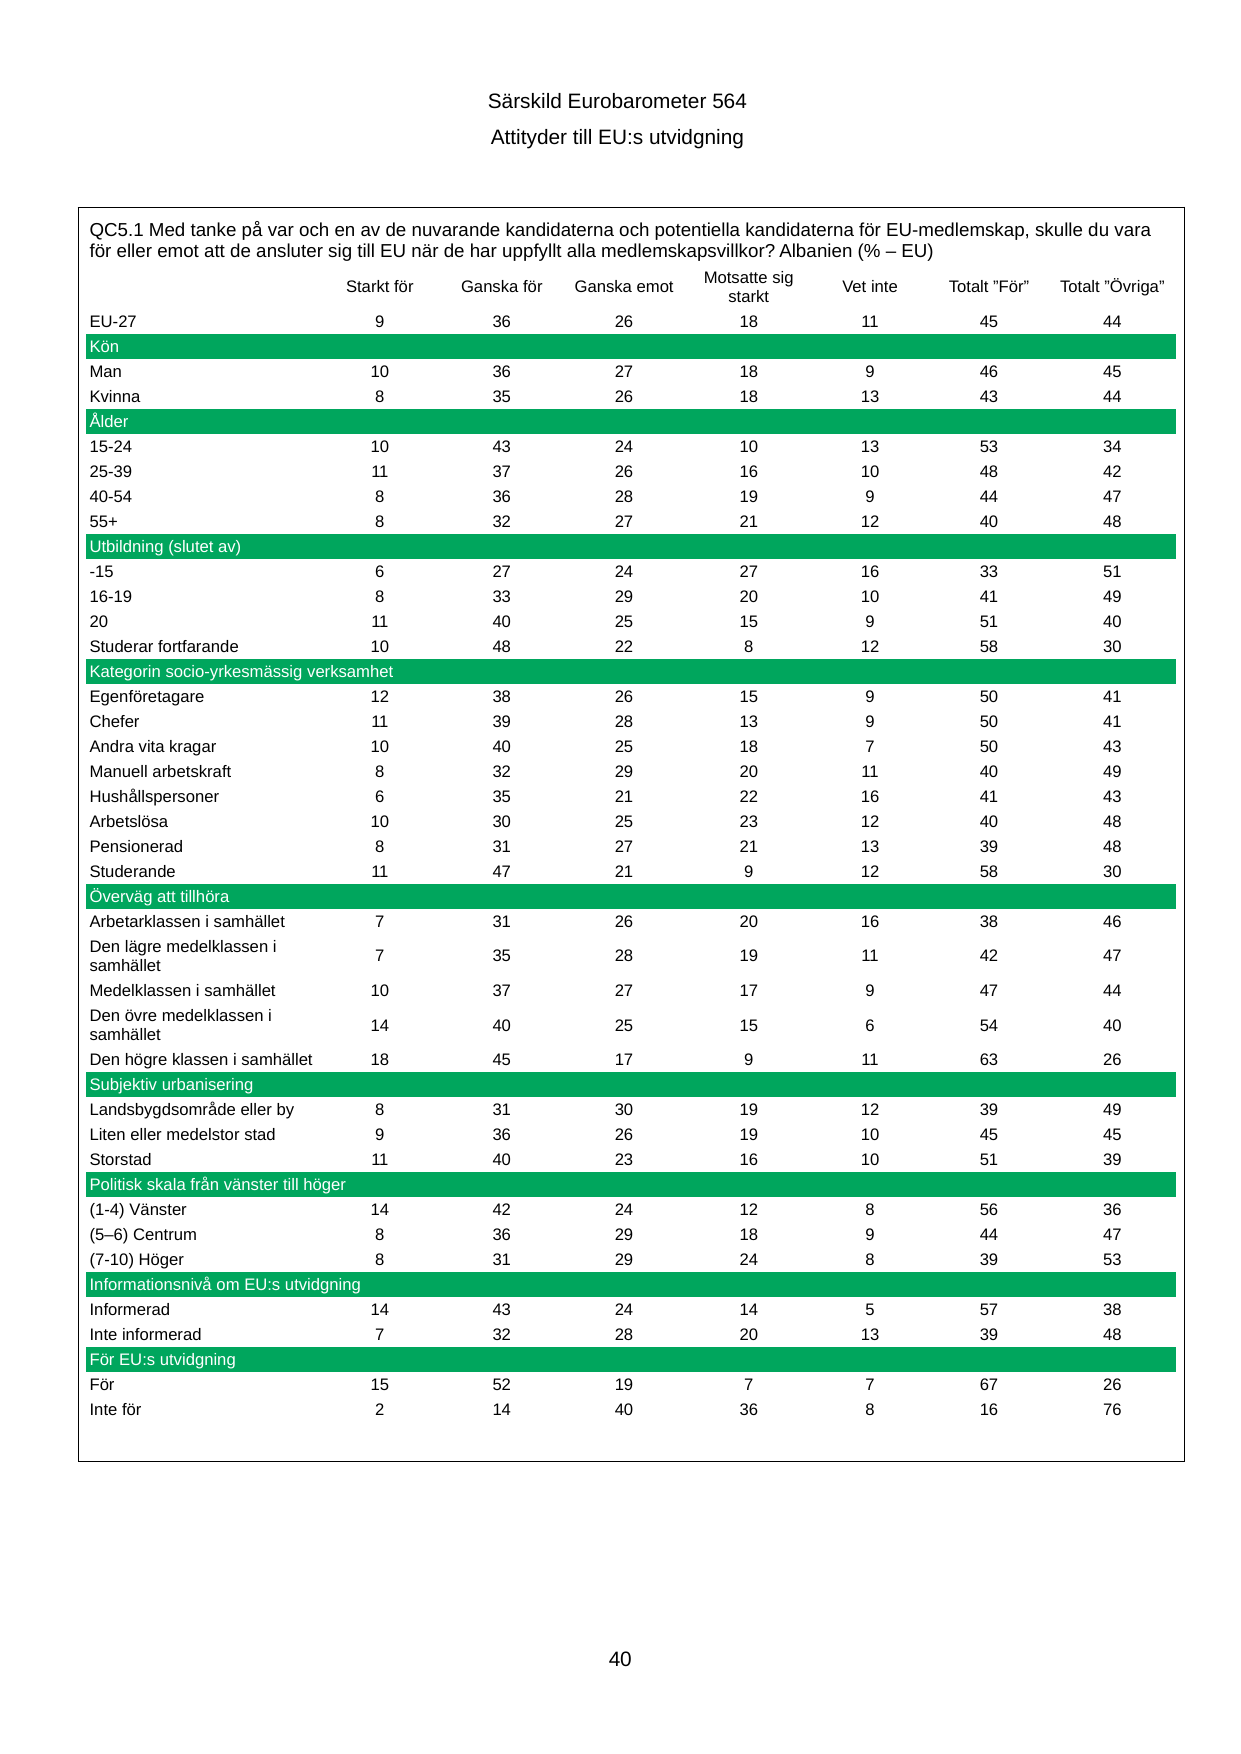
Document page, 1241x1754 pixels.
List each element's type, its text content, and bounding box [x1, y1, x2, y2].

table_cell 44 [1049, 978, 1176, 1003]
table_cell 8 [318, 384, 442, 409]
table_cell 29 [561, 759, 686, 784]
table_cell 47 [1049, 934, 1176, 978]
table_cell 10 [318, 978, 442, 1003]
table_cell 40 [442, 609, 561, 634]
table_cell 36 [1049, 1197, 1176, 1222]
table_cell 51 [929, 609, 1049, 634]
table_cell 41 [1049, 709, 1176, 734]
table_cell Politisk skala från vänster till höger [86, 1172, 1176, 1197]
table_cell 18 [318, 1047, 442, 1072]
table_cell 11 [318, 709, 442, 734]
table_cell 12 [811, 1097, 929, 1122]
table_cell 25 [561, 1003, 686, 1047]
table_cell Studerande [86, 859, 318, 884]
table_cell 9 [811, 359, 929, 384]
table_cell 19 [686, 934, 811, 978]
table_cell 52 [442, 1372, 561, 1397]
table_cell 30 [1049, 634, 1176, 659]
table_cell 6 [318, 559, 442, 584]
table_cell 19 [561, 1372, 686, 1397]
table_cell 76 [1049, 1397, 1176, 1422]
table_cell 24 [561, 559, 686, 584]
table_cell 43 [929, 384, 1049, 409]
table_cell 8 [318, 509, 442, 534]
table_cell 54 [929, 1003, 1049, 1047]
table_cell Överväg att tillhöra [86, 884, 1176, 909]
table_cell 16 [811, 784, 929, 809]
table_cell 27 [686, 559, 811, 584]
table_cell För EU:s utvidgning [86, 1347, 1176, 1372]
table_cell 15 [686, 609, 811, 634]
table_cell 40 [1049, 609, 1176, 634]
table_cell 11 [318, 859, 442, 884]
table_cell 44 [1049, 384, 1176, 409]
table_cell 7 [318, 934, 442, 978]
table_cell 24 [561, 434, 686, 459]
table_cell 30 [442, 809, 561, 834]
table_cell 19 [686, 1097, 811, 1122]
table_cell 12 [318, 684, 442, 709]
table_cell 2 [318, 1397, 442, 1422]
table_cell 8 [318, 484, 442, 509]
table_cell Studerar fortfarande [86, 634, 318, 659]
table_cell Inte informerad [86, 1322, 318, 1347]
table_cell 9 [811, 1222, 929, 1247]
table_cell 42 [929, 934, 1049, 978]
table_header QC5.1 Med tanke på var och en av de nuvarande kandidaterna och potentiella kandidaterna för EU-medlemskap, skulle du vara för eller emot att de ansluter sig till EU när de har uppfyllt alla medlemskapsvillkor? Albanien (% – EU) [86, 216, 1176, 264]
table_cell 36 [442, 309, 561, 334]
table_cell 11 [811, 309, 929, 334]
table_cell 18 [686, 734, 811, 759]
table_cell 10 [318, 634, 442, 659]
table_cell 36 [442, 1122, 561, 1147]
table_cell 40 [929, 759, 1049, 784]
table_cell 40 [442, 734, 561, 759]
table_cell 30 [1049, 859, 1176, 884]
table_cell 8 [318, 1222, 442, 1247]
table_cell 9 [811, 709, 929, 734]
table_cell Motsatte sig starkt [686, 265, 811, 309]
table_cell 28 [561, 709, 686, 734]
table_cell 25 [561, 809, 686, 834]
table_cell 26 [1049, 1372, 1176, 1397]
table_cell 41 [929, 784, 1049, 809]
table_cell 48 [1049, 809, 1176, 834]
table_cell 40 [1049, 1003, 1176, 1047]
table_cell 15 [686, 684, 811, 709]
table_cell Medelklassen i samhället [86, 978, 318, 1003]
table_cell 9 [811, 684, 929, 709]
table_cell 10 [318, 809, 442, 834]
table_cell 8 [318, 834, 442, 859]
table_cell 23 [686, 809, 811, 834]
table_cell 40 [929, 509, 1049, 534]
table_cell 26 [561, 909, 686, 934]
table_cell 48 [1049, 1322, 1176, 1347]
table_cell 45 [442, 1047, 561, 1072]
table_cell 50 [929, 734, 1049, 759]
table_cell 22 [686, 784, 811, 809]
table_cell 30 [561, 1097, 686, 1122]
table_cell 12 [811, 634, 929, 659]
table_cell 22 [561, 634, 686, 659]
table_cell 28 [561, 1322, 686, 1347]
table_cell 11 [318, 609, 442, 634]
table_cell 9 [811, 609, 929, 634]
table_cell 10 [811, 584, 929, 609]
table_cell 16-19 [86, 584, 318, 609]
table_cell 18 [686, 384, 811, 409]
table_cell 10 [686, 434, 811, 459]
table_cell 39 [929, 1322, 1049, 1347]
table_cell 26 [561, 459, 686, 484]
table_cell 28 [561, 484, 686, 509]
table_cell 31 [442, 909, 561, 934]
table_cell 23 [561, 1147, 686, 1172]
table_cell 42 [1049, 459, 1176, 484]
table_cell 25 [561, 609, 686, 634]
table_cell 14 [318, 1197, 442, 1222]
table_cell 32 [442, 509, 561, 534]
table_cell 40-54 [86, 484, 318, 509]
table_cell 11 [811, 1047, 929, 1072]
table_cell 40 [561, 1397, 686, 1422]
table_cell Arbetslösa [86, 809, 318, 834]
table_cell 45 [929, 309, 1049, 334]
table_cell 26 [561, 309, 686, 334]
table_cell (1-4) Vänster [86, 1197, 318, 1222]
table_cell Den högre klassen i samhället [86, 1047, 318, 1072]
table_cell 25 [561, 734, 686, 759]
table_cell Egenföretagare [86, 684, 318, 709]
table_cell 47 [929, 978, 1049, 1003]
table_cell 42 [442, 1197, 561, 1222]
table_cell 12 [811, 509, 929, 534]
table_cell 11 [811, 759, 929, 784]
table_cell 44 [1049, 309, 1176, 334]
table_cell 56 [929, 1197, 1049, 1222]
table_cell 39 [1049, 1147, 1176, 1172]
table_cell 19 [686, 484, 811, 509]
table_cell 43 [442, 434, 561, 459]
table_cell 45 [1049, 359, 1176, 384]
table_cell 21 [561, 784, 686, 809]
table_cell Kön [86, 334, 1176, 359]
table_cell 18 [686, 309, 811, 334]
table_cell 26 [561, 1122, 686, 1147]
table_cell Liten eller medelstor stad [86, 1122, 318, 1147]
table_cell 41 [929, 584, 1049, 609]
table_cell 27 [561, 359, 686, 384]
table_cell Subjektiv urbanisering [86, 1072, 1176, 1097]
table_cell 9 [686, 1047, 811, 1072]
table_cell 47 [1049, 484, 1176, 509]
table_cell 18 [686, 1222, 811, 1247]
table_cell 17 [686, 978, 811, 1003]
table_cell 14 [318, 1003, 442, 1047]
table_cell 16 [811, 559, 929, 584]
table_cell 67 [929, 1372, 1049, 1397]
table_cell 28 [561, 934, 686, 978]
table_cell Kategorin socio-yrkesmässig verksamhet [86, 659, 1176, 684]
table_cell 39 [929, 1097, 1049, 1122]
table_cell 8 [318, 1247, 442, 1272]
table_cell 50 [929, 709, 1049, 734]
table_cell Inte för [86, 1397, 318, 1422]
table_cell Den lägre medelklassen i samhället [86, 934, 318, 978]
table_cell 16 [929, 1397, 1049, 1422]
table_cell 43 [442, 1297, 561, 1322]
table_cell 43 [1049, 784, 1176, 809]
table_cell 27 [561, 509, 686, 534]
table_cell 51 [929, 1147, 1049, 1172]
table_cell 7 [318, 1322, 442, 1347]
table_cell 20 [686, 909, 811, 934]
table_cell 58 [929, 634, 1049, 659]
table_cell 49 [1049, 584, 1176, 609]
table_cell 20 [686, 1322, 811, 1347]
table_cell 49 [1049, 759, 1176, 784]
table_cell 7 [811, 1372, 929, 1397]
table_cell Totalt ”För” [929, 265, 1049, 309]
table_cell 12 [811, 809, 929, 834]
table_cell -15 [86, 559, 318, 584]
table_cell 27 [561, 978, 686, 1003]
table_cell 14 [442, 1397, 561, 1422]
table_cell 8 [686, 634, 811, 659]
table_cell 6 [318, 784, 442, 809]
table_cell 48 [1049, 509, 1176, 534]
table_cell 16 [686, 1147, 811, 1172]
table_cell Totalt ”Övriga” [1049, 265, 1176, 309]
table_cell 15-24 [86, 434, 318, 459]
table_cell Andra vita kragar [86, 734, 318, 759]
table_cell 12 [686, 1197, 811, 1222]
table_cell 19 [686, 1122, 811, 1147]
table_cell 10 [318, 434, 442, 459]
table_cell 10 [811, 459, 929, 484]
table_cell 11 [318, 1147, 442, 1172]
table_cell 31 [442, 834, 561, 859]
table_cell Storstad [86, 1147, 318, 1172]
table_cell 31 [442, 1097, 561, 1122]
table_cell 12 [811, 859, 929, 884]
table_cell 9 [318, 309, 442, 334]
table_cell 7 [811, 734, 929, 759]
table_cell Vet inte [811, 265, 929, 309]
table_cell 15 [686, 1003, 811, 1047]
table_cell Informationsnivå om EU:s utvidgning [86, 1272, 1176, 1297]
table_cell 5 [811, 1297, 929, 1322]
table_cell 46 [929, 359, 1049, 384]
table_cell 24 [561, 1297, 686, 1322]
table_cell 9 [811, 978, 929, 1003]
table_cell 44 [929, 1222, 1049, 1247]
table_cell 44 [929, 484, 1049, 509]
table_cell 29 [561, 1222, 686, 1247]
table_cell 39 [929, 834, 1049, 859]
table_cell 63 [929, 1047, 1049, 1072]
table_cell 57 [929, 1297, 1049, 1322]
table_cell 36 [442, 484, 561, 509]
table_cell 36 [686, 1397, 811, 1422]
table_cell [86, 265, 318, 309]
table_cell 24 [686, 1247, 811, 1272]
table_cell 47 [1049, 1222, 1176, 1247]
table_cell 38 [1049, 1297, 1176, 1322]
table_cell 50 [929, 684, 1049, 709]
table_cell Ålder [86, 409, 1176, 434]
table_cell Utbildning (slutet av) [86, 534, 1176, 559]
table_cell 29 [561, 584, 686, 609]
table_cell 24 [561, 1197, 686, 1222]
table_cell 36 [442, 1222, 561, 1247]
table_cell (7-10) Höger [86, 1247, 318, 1272]
table_cell 16 [686, 459, 811, 484]
table_cell Arbetarklassen i samhället [86, 909, 318, 934]
table_cell 10 [318, 734, 442, 759]
table_cell EU-27 [86, 309, 318, 334]
table_cell 32 [442, 759, 561, 784]
table_cell 38 [442, 684, 561, 709]
table_cell 10 [318, 359, 442, 384]
table_cell 48 [442, 634, 561, 659]
table_cell 49 [1049, 1097, 1176, 1122]
table_cell 53 [1049, 1247, 1176, 1272]
table_cell 32 [442, 1322, 561, 1347]
table_cell 36 [442, 359, 561, 384]
table_cell Ganska emot [561, 265, 686, 309]
table_cell 29 [561, 1247, 686, 1272]
table_cell Kvinna [86, 384, 318, 409]
table_cell 51 [1049, 559, 1176, 584]
table_cell Hushållspersoner [86, 784, 318, 809]
table_cell Manuell arbetskraft [86, 759, 318, 784]
table_cell 31 [442, 1247, 561, 1272]
table_cell 13 [811, 434, 929, 459]
table_cell 27 [442, 559, 561, 584]
table_cell 58 [929, 859, 1049, 884]
table_cell För [86, 1372, 318, 1397]
table_cell 21 [686, 509, 811, 534]
table_cell 8 [318, 584, 442, 609]
table_cell 11 [318, 459, 442, 484]
table_cell 10 [811, 1122, 929, 1147]
table_cell 33 [442, 584, 561, 609]
table_cell 11 [811, 934, 929, 978]
table_cell 21 [686, 834, 811, 859]
table_cell 48 [1049, 834, 1176, 859]
table_cell Landsbygdsområde eller by [86, 1097, 318, 1122]
table_cell 45 [1049, 1122, 1176, 1147]
table_cell 8 [318, 759, 442, 784]
table_cell 20 [686, 584, 811, 609]
table_cell 55+ [86, 509, 318, 534]
table_cell 14 [318, 1297, 442, 1322]
table_cell 26 [561, 384, 686, 409]
table_cell 40 [442, 1147, 561, 1172]
table_cell 8 [318, 1097, 442, 1122]
table_cell 27 [561, 834, 686, 859]
table_cell 35 [442, 934, 561, 978]
table_cell 8 [811, 1247, 929, 1272]
table_cell 53 [929, 434, 1049, 459]
table_cell 45 [929, 1122, 1049, 1147]
table_cell 46 [1049, 909, 1176, 934]
table_cell 26 [561, 684, 686, 709]
table_cell (5–6) Centrum [86, 1222, 318, 1247]
table_cell 37 [442, 978, 561, 1003]
table_cell 39 [929, 1247, 1049, 1272]
table_cell Chefer [86, 709, 318, 734]
table_cell 10 [811, 1147, 929, 1172]
table_cell 13 [811, 834, 929, 859]
table_cell 16 [811, 909, 929, 934]
table_cell 15 [318, 1372, 442, 1397]
table_cell Ganska för [442, 265, 561, 309]
table_cell 18 [686, 359, 811, 384]
table_cell 7 [686, 1372, 811, 1397]
table_cell 6 [811, 1003, 929, 1047]
table_cell 33 [929, 559, 1049, 584]
table_cell 35 [442, 784, 561, 809]
table_cell Man [86, 359, 318, 384]
table_cell 25-39 [86, 459, 318, 484]
table_cell 20 [86, 609, 318, 634]
table_cell 40 [442, 1003, 561, 1047]
table_cell 14 [686, 1297, 811, 1322]
table_cell 9 [811, 484, 929, 509]
table_cell 34 [1049, 434, 1176, 459]
table_cell Pensionerad [86, 834, 318, 859]
table_cell 43 [1049, 734, 1176, 759]
table_cell 13 [686, 709, 811, 734]
table_cell 47 [442, 859, 561, 884]
table_cell 48 [929, 459, 1049, 484]
table_cell 38 [929, 909, 1049, 934]
table_cell 41 [1049, 684, 1176, 709]
table_cell 13 [811, 1322, 929, 1347]
table_cell 8 [811, 1197, 929, 1222]
table_cell 9 [686, 859, 811, 884]
table_cell 8 [811, 1397, 929, 1422]
table_cell 7 [318, 909, 442, 934]
table_cell 40 [929, 809, 1049, 834]
table_cell 26 [1049, 1047, 1176, 1072]
table_cell 39 [442, 709, 561, 734]
table_cell 20 [686, 759, 811, 784]
table_cell 35 [442, 384, 561, 409]
table_cell 9 [318, 1122, 442, 1147]
table_cell 21 [561, 859, 686, 884]
table_cell Starkt för [318, 265, 442, 309]
table_cell Den övre medelklassen i samhället [86, 1003, 318, 1047]
table_cell 13 [811, 384, 929, 409]
table_cell 37 [442, 459, 561, 484]
table_cell 17 [561, 1047, 686, 1072]
table_cell Informerad [86, 1297, 318, 1322]
